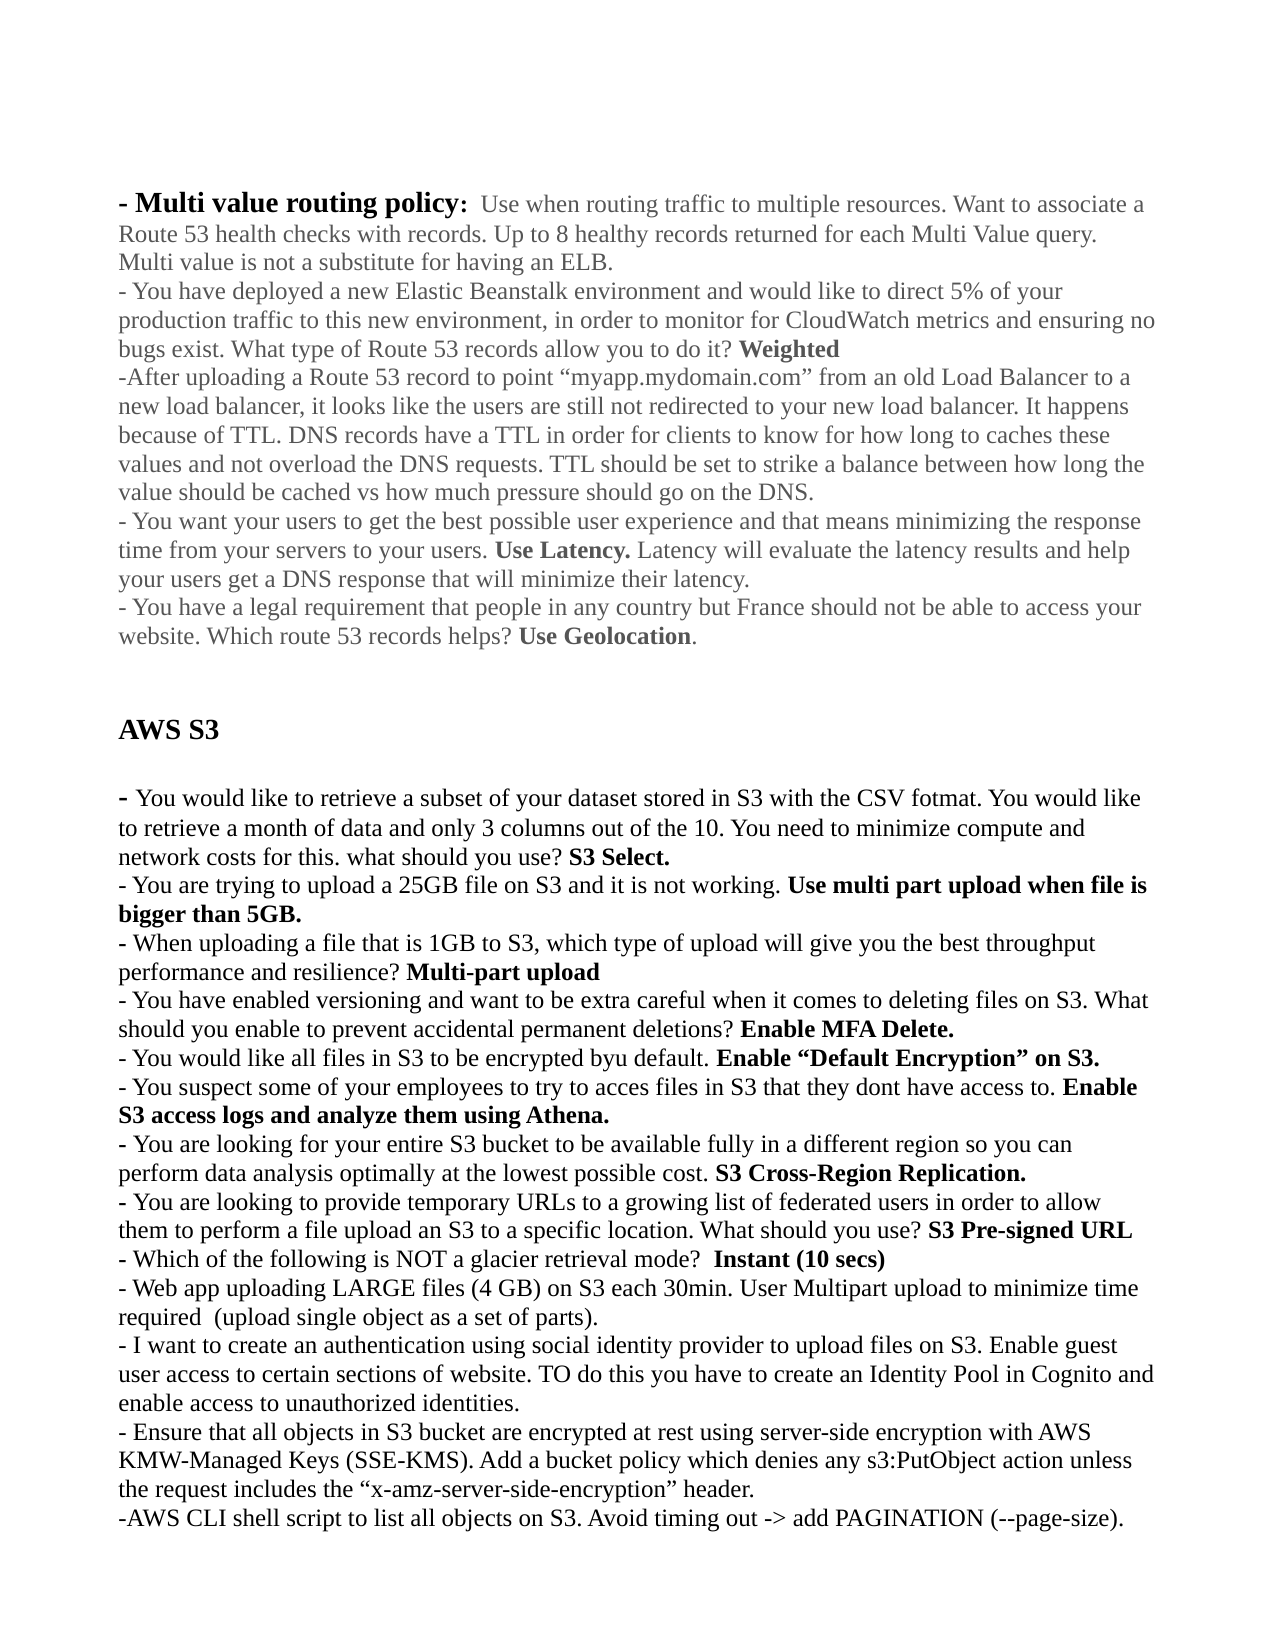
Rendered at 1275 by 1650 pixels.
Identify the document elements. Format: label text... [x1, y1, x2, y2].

text - You are looking for your entire S3 bucket to be available fully in a different region so you can perform data analysis optimally at the lowest possible cost. S3 Cross-Region Replication. [118, 1129, 1157, 1187]
text - Web app uploading LARGE files (4 GB) on S3 each 30min. User Multipart upload to minimize time required (upload single object as a set of parts). [118, 1273, 1157, 1330]
text - You have enabled versioning and want to be extra careful when it comes to deleting files on S3. What should you enable to prevent accidental permanent deletions? Enable MFA Delete. [118, 985, 1157, 1043]
text - You are trying to upload a 25GB file on S3 and it is not working. Use multi part upload when file is bigger than 5GB. [118, 870, 1157, 928]
text -After uploading a Route 53 record to point “myapp.mydomain.com” from an old Load Balancer to a new load balancer, it looks like the users are still not redirected to your new load balancer. It happens because of TTL. DNS records have a TTL in order for clients to know for how long to caches these values and not overload the DNS requests. TTL should be set to strike a balance between how long the value should be cached vs how much pressure should go on the DNS. [118, 362, 1157, 506]
text - You want your users to get the best possible user experience and that means minimizing the response time from your servers to your users. Use Latency. Latency will evaluate the latency results and help your users get a DNS response that will minimize their latency. [118, 506, 1157, 592]
text - I want to create an authentication using social identity provider to upload files on S3. Enable guest user access to certain sections of website. TO do this you have to create an Identity Pool in Cognito and enable access to unauthorized identities. [118, 1330, 1157, 1417]
text -AWS CLI shell script to list all objects on S3. Avoid timing out -> add PAGINATION (--page-size). [118, 1503, 1157, 1532]
text - You would like all files in S3 to be encrypted byu default. Enable “Default Encryption” on S3. [118, 1043, 1157, 1072]
text - You are looking to provide temporary URLs to a growing list of federated users in order to allow them to perform a file upload an S3 to a specific location. What should you use? S3 Pre-signed URL [118, 1187, 1157, 1244]
text - You have deployed a new Elastic Beanstalk environment and would like to direct 5% of your production traffic to this new environment, in order to monitor for CloudWatch metrics and ensuring no bugs exist. What type of Route 53 records allow you to do it? Weighted [118, 276, 1157, 362]
text - When uploading a file that is 1GB to S3, which type of upload will give you the best throughput performance and resilience? Multi-part upload [118, 928, 1157, 985]
text - Which of the following is NOT a glacier retrieval mode? Instant (10 secs) [118, 1244, 1157, 1273]
text - Ensure that all objects in S3 bucket are encrypted at rest using server-side encryption with AWS KMW-Managed Keys (SSE-KMS). Add a bucket policy which denies any s3:PutObject action unless the request includes the “x-amz-server-side-encryption” header. [118, 1417, 1157, 1503]
text AWS S3 [118, 712, 1157, 746]
text - You have a legal requirement that people in any country but France should not be able to access your website. Which route 53 records helps? Use Geolocation. [118, 592, 1157, 650]
text - You suspect some of your employees to try to acces files in S3 that they dont have access to. Enable S3 access logs and analyze them using Athena. [118, 1072, 1157, 1129]
text - Multi value routing policy: Use when routing traffic to multiple resources. Want to associate a Route 53 health checks with records. Up to 8 healthy records returned for each Multi Value query. Multi value is not a substitute for having an ELB. [118, 185, 1157, 276]
text - You would like to retrieve a subset of your dataset stored in S3 with the CSV fotmat. You would like to retrieve a month of data and only 3 columns out of the 10. You need to minimize compute and network costs for this. what should you use? S3 Select. [118, 779, 1157, 870]
